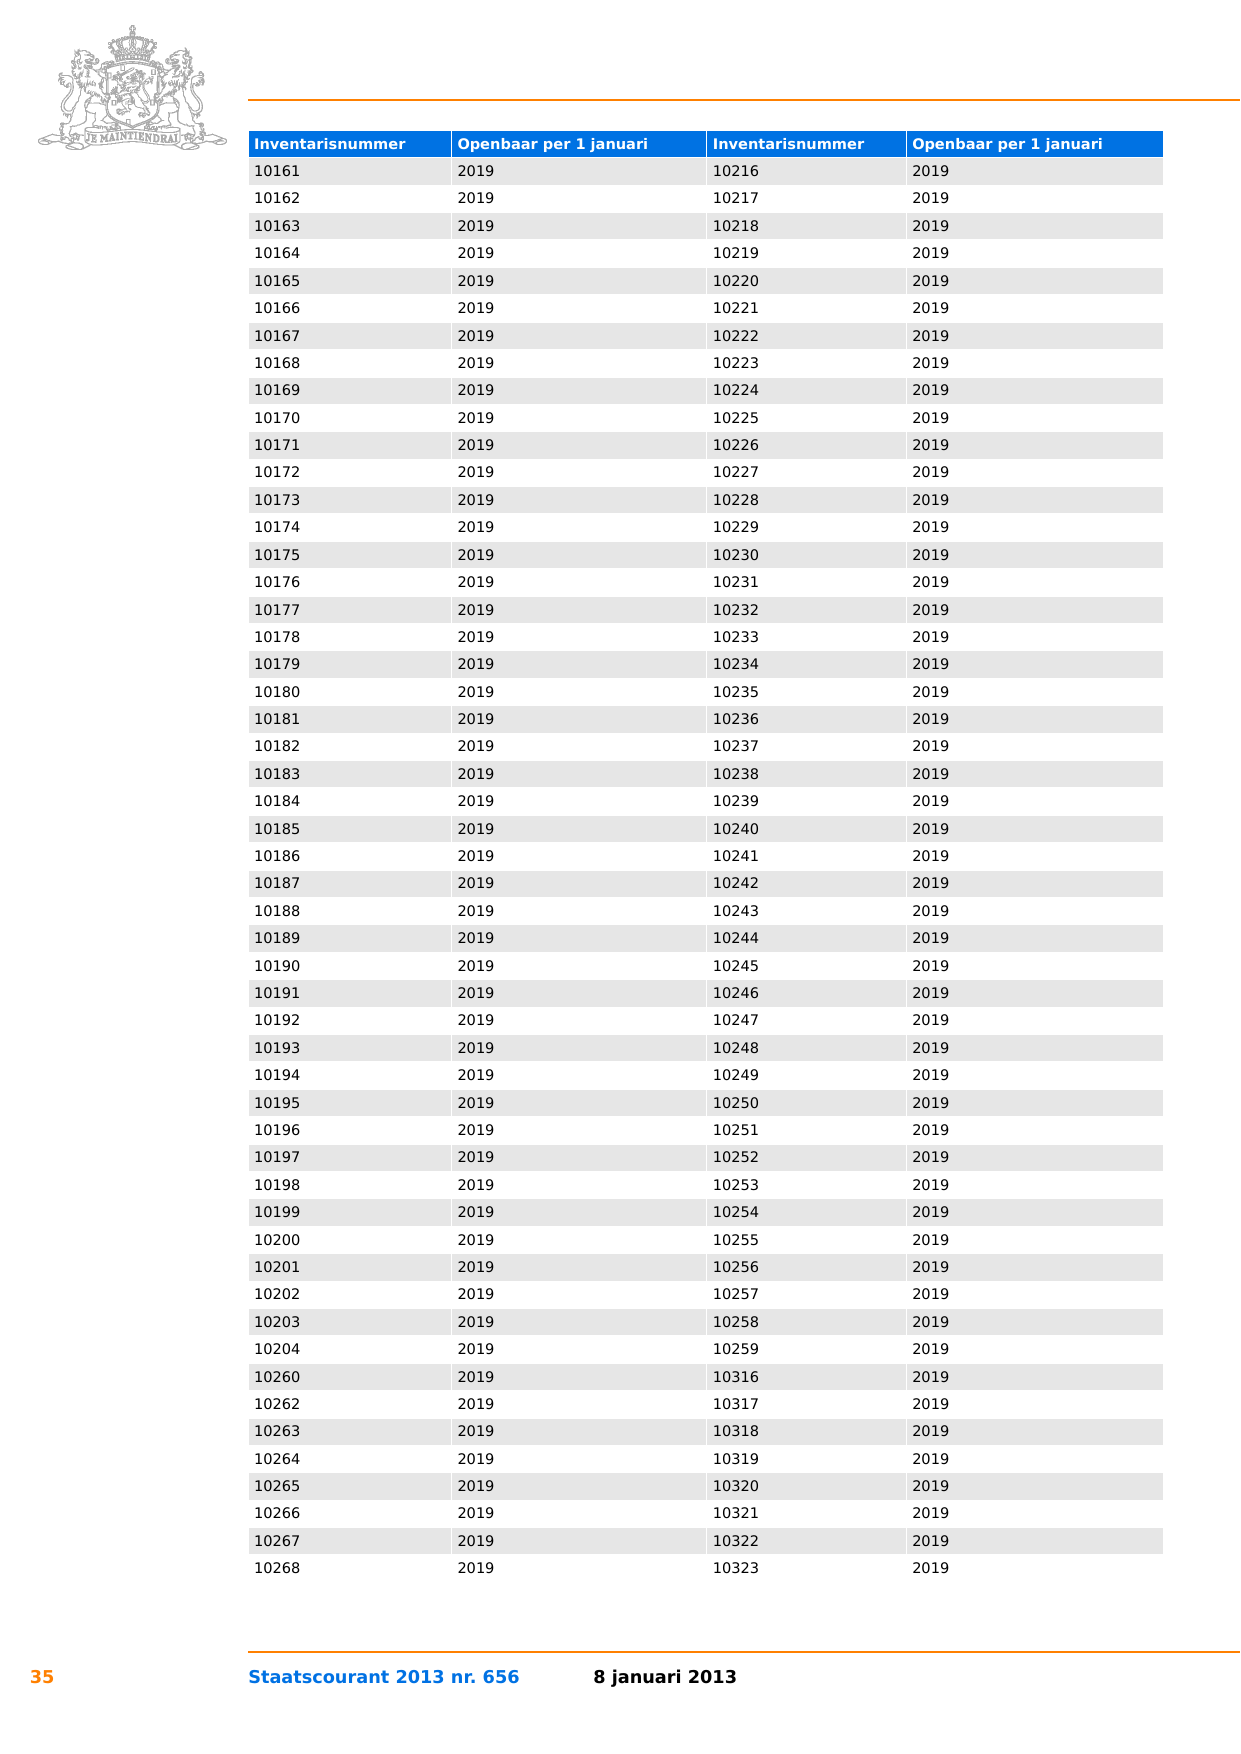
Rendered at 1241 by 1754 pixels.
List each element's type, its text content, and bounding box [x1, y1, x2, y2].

table_cell 10263 [249, 1419, 451, 1445]
table_cell 10185 [249, 816, 451, 842]
table_cell 2019 [907, 323, 1163, 349]
table_cell 2019 [452, 1227, 706, 1253]
table_cell 10196 [249, 1117, 451, 1143]
table_cell 2019 [452, 624, 706, 650]
table_cell 2019 [452, 405, 706, 431]
table_cell 10180 [249, 679, 451, 705]
table_cell 2019 [452, 186, 706, 212]
table_cell 10255 [707, 1227, 906, 1253]
table_cell 2019 [907, 597, 1163, 623]
table_cell 2019 [452, 651, 706, 678]
table_cell 10239 [707, 789, 906, 815]
table_cell 10199 [249, 1199, 451, 1226]
table_cell 10224 [707, 378, 906, 404]
table_cell 2019 [452, 515, 706, 541]
table_cell 10182 [249, 734, 451, 760]
table_cell 10187 [249, 871, 451, 897]
table_cell 10238 [707, 761, 906, 787]
table_cell 10249 [707, 1063, 906, 1089]
table_cell 2019 [452, 1254, 706, 1281]
table_cell 2019 [907, 1336, 1163, 1363]
table_cell 2019 [452, 1364, 706, 1390]
table_cell 10232 [707, 597, 906, 623]
table_cell 10254 [707, 1199, 906, 1226]
table_cell 10229 [707, 515, 906, 541]
table_cell 2019 [907, 1473, 1163, 1500]
table_cell 10247 [707, 1008, 906, 1034]
table_cell 2019 [452, 734, 706, 760]
table_cell 10323 [707, 1556, 906, 1582]
table_cell 10231 [707, 569, 906, 596]
table_cell 2019 [907, 1282, 1163, 1308]
table_cell 2019 [452, 1090, 706, 1116]
table_cell 10190 [249, 953, 451, 979]
table_cell 10225 [707, 405, 906, 431]
table_cell 2019 [452, 1145, 706, 1171]
table_cell 10163 [249, 213, 451, 239]
table_cell 10217 [707, 186, 906, 212]
table_cell 10228 [707, 487, 906, 513]
table_cell 2019 [907, 953, 1163, 979]
table_cell 10176 [249, 569, 451, 596]
table_cell 2019 [907, 843, 1163, 869]
table_cell 10220 [707, 268, 906, 294]
table_cell 10198 [249, 1172, 451, 1198]
table_cell 10221 [707, 295, 906, 322]
table_cell 2019 [907, 761, 1163, 787]
table_cell 2019 [907, 432, 1163, 459]
table_cell 2019 [907, 1035, 1163, 1061]
table_cell 10253 [707, 1172, 906, 1198]
table_cell 10179 [249, 651, 451, 678]
table_cell 2019 [452, 1172, 706, 1198]
table_cell 2019 [907, 378, 1163, 404]
table_cell 2019 [452, 268, 706, 294]
table_cell 2019 [452, 1063, 706, 1089]
table_cell 2019 [907, 679, 1163, 705]
table_cell 10204 [249, 1336, 451, 1363]
table_cell 10230 [707, 542, 906, 568]
table_cell 10268 [249, 1556, 451, 1582]
table_cell 2019 [907, 734, 1163, 760]
table_cell 10192 [249, 1008, 451, 1034]
table_cell 2019 [907, 624, 1163, 650]
table_cell 2019 [907, 1227, 1163, 1253]
table_cell 2019 [907, 268, 1163, 294]
table_cell 10197 [249, 1145, 451, 1171]
table_cell 10258 [707, 1309, 906, 1335]
table_cell 10240 [707, 816, 906, 842]
table_cell 10222 [707, 323, 906, 349]
table_cell 2019 [907, 898, 1163, 924]
table_header Openbaar per 1 januari [907, 131, 1163, 157]
table_cell 10237 [707, 734, 906, 760]
table_cell 10174 [249, 515, 451, 541]
table_cell 10227 [707, 460, 906, 486]
table_cell 2019 [907, 816, 1163, 842]
table_cell 2019 [452, 679, 706, 705]
table_header Inventarisnummer [249, 131, 451, 157]
table_cell 2019 [907, 651, 1163, 678]
table_cell 2019 [907, 186, 1163, 212]
table_cell 10184 [249, 789, 451, 815]
table_cell 2019 [907, 1145, 1163, 1171]
table_cell 2019 [452, 1501, 706, 1527]
table_header Openbaar per 1 januari [452, 131, 706, 157]
table_cell 10200 [249, 1227, 451, 1253]
table_cell 10169 [249, 378, 451, 404]
table_cell 10256 [707, 1254, 906, 1281]
table_cell 10186 [249, 843, 451, 869]
table_cell 10201 [249, 1254, 451, 1281]
table_cell 2019 [907, 569, 1163, 596]
table_cell 2019 [452, 1309, 706, 1335]
table_cell 10243 [707, 898, 906, 924]
table_cell 10250 [707, 1090, 906, 1116]
table_cell 2019 [907, 706, 1163, 733]
table_cell 2019 [452, 953, 706, 979]
table_cell 10177 [249, 597, 451, 623]
table_cell 10175 [249, 542, 451, 568]
table_cell 10235 [707, 679, 906, 705]
table_cell 2019 [907, 515, 1163, 541]
table_cell 10236 [707, 706, 906, 733]
table_cell 2019 [452, 597, 706, 623]
table_cell 10264 [249, 1446, 451, 1472]
table_cell 10195 [249, 1090, 451, 1116]
table_cell 10320 [707, 1473, 906, 1500]
table_cell 10172 [249, 460, 451, 486]
table_cell 10218 [707, 213, 906, 239]
table_cell 10181 [249, 706, 451, 733]
table_cell 2019 [907, 1172, 1163, 1198]
table_cell 10244 [707, 925, 906, 952]
table_cell 2019 [452, 789, 706, 815]
table_cell 10183 [249, 761, 451, 787]
table_cell 10319 [707, 1446, 906, 1472]
table_cell 10188 [249, 898, 451, 924]
table_cell 10162 [249, 186, 451, 212]
table_cell 2019 [907, 460, 1163, 486]
table_cell 2019 [907, 925, 1163, 952]
table_cell 2019 [452, 378, 706, 404]
table_cell 10168 [249, 350, 451, 376]
table_cell 2019 [907, 871, 1163, 897]
table_cell 10233 [707, 624, 906, 650]
table_cell 2019 [452, 158, 706, 185]
table_cell 10226 [707, 432, 906, 459]
table_cell 10234 [707, 651, 906, 678]
table_cell 2019 [907, 241, 1163, 267]
table_cell 2019 [452, 1446, 706, 1472]
table_cell 10193 [249, 1035, 451, 1061]
table_cell 10164 [249, 241, 451, 267]
table_cell 10166 [249, 295, 451, 322]
table_cell 2019 [907, 1063, 1163, 1089]
table_cell 10245 [707, 953, 906, 979]
table_cell 2019 [907, 405, 1163, 431]
table_cell 2019 [907, 1008, 1163, 1034]
table_cell 10321 [707, 1501, 906, 1527]
table_cell 2019 [907, 1199, 1163, 1226]
table_cell 2019 [907, 789, 1163, 815]
table_cell 2019 [452, 1391, 706, 1417]
table_cell 2019 [452, 323, 706, 349]
table_cell 2019 [452, 1282, 706, 1308]
table_cell 10189 [249, 925, 451, 952]
table_cell 2019 [452, 241, 706, 267]
table_cell 10203 [249, 1309, 451, 1335]
table_cell 2019 [452, 1117, 706, 1143]
table_cell 2019 [452, 1556, 706, 1582]
table_cell 2019 [452, 542, 706, 568]
table_cell 2019 [452, 1528, 706, 1554]
table_cell 2019 [907, 980, 1163, 1007]
table_cell 10322 [707, 1528, 906, 1554]
table_cell 10219 [707, 241, 906, 267]
table_cell 10178 [249, 624, 451, 650]
table_cell 10223 [707, 350, 906, 376]
table_cell 2019 [452, 1008, 706, 1034]
table_cell 2019 [452, 432, 706, 459]
picture [38, 25, 227, 150]
table_cell 2019 [452, 569, 706, 596]
table_cell 10265 [249, 1473, 451, 1500]
table_cell 2019 [907, 1556, 1163, 1582]
table_cell 2019 [452, 980, 706, 1007]
table_cell 2019 [907, 1309, 1163, 1335]
table_cell 2019 [452, 1336, 706, 1363]
table_cell 10259 [707, 1336, 906, 1363]
table_cell 2019 [452, 1419, 706, 1445]
table_cell 2019 [452, 1035, 706, 1061]
table_cell 10216 [707, 158, 906, 185]
table_cell 2019 [907, 158, 1163, 185]
table_cell 10260 [249, 1364, 451, 1390]
table_cell 10171 [249, 432, 451, 459]
table_cell 2019 [452, 1473, 706, 1500]
table_cell 10170 [249, 405, 451, 431]
table_cell 10317 [707, 1391, 906, 1417]
table_cell 2019 [907, 542, 1163, 568]
table_cell 2019 [907, 1501, 1163, 1527]
table_header Inventarisnummer [707, 131, 906, 157]
table_cell 2019 [907, 213, 1163, 239]
table_cell 2019 [452, 1199, 706, 1226]
table_cell 2019 [907, 1117, 1163, 1143]
table_cell 10248 [707, 1035, 906, 1061]
table_cell 10173 [249, 487, 451, 513]
table_cell 2019 [907, 350, 1163, 376]
table_cell 2019 [907, 487, 1163, 513]
table_cell 10161 [249, 158, 451, 185]
table_cell 10318 [707, 1419, 906, 1445]
table_cell 10266 [249, 1501, 451, 1527]
table_cell 10252 [707, 1145, 906, 1171]
table_cell 2019 [907, 1391, 1163, 1417]
table_cell 10257 [707, 1282, 906, 1308]
table_cell 2019 [452, 871, 706, 897]
table_cell 2019 [907, 1254, 1163, 1281]
table_cell 10267 [249, 1528, 451, 1554]
table_cell 2019 [907, 1419, 1163, 1445]
table_cell 2019 [452, 460, 706, 486]
table_cell 10167 [249, 323, 451, 349]
table_cell 2019 [907, 295, 1163, 322]
table_cell 2019 [907, 1446, 1163, 1472]
table_cell 2019 [907, 1364, 1163, 1390]
table_cell 2019 [907, 1528, 1163, 1554]
table_cell 2019 [452, 925, 706, 952]
table_cell 2019 [452, 816, 706, 842]
table_cell 10241 [707, 843, 906, 869]
table_cell 10242 [707, 871, 906, 897]
table_cell 10194 [249, 1063, 451, 1089]
table_cell 2019 [452, 295, 706, 322]
table_cell 2019 [452, 898, 706, 924]
table_cell 2019 [452, 350, 706, 376]
table_cell 10191 [249, 980, 451, 1007]
table_cell 10246 [707, 980, 906, 1007]
table_cell 2019 [452, 487, 706, 513]
table_cell 10316 [707, 1364, 906, 1390]
table_cell 2019 [452, 213, 706, 239]
table_cell 2019 [452, 843, 706, 869]
table_cell 10251 [707, 1117, 906, 1143]
table_cell 2019 [907, 1090, 1163, 1116]
table_cell 10262 [249, 1391, 451, 1417]
table_cell 2019 [452, 706, 706, 733]
table_cell 10165 [249, 268, 451, 294]
table_cell 2019 [452, 761, 706, 787]
table_cell 10202 [249, 1282, 451, 1308]
